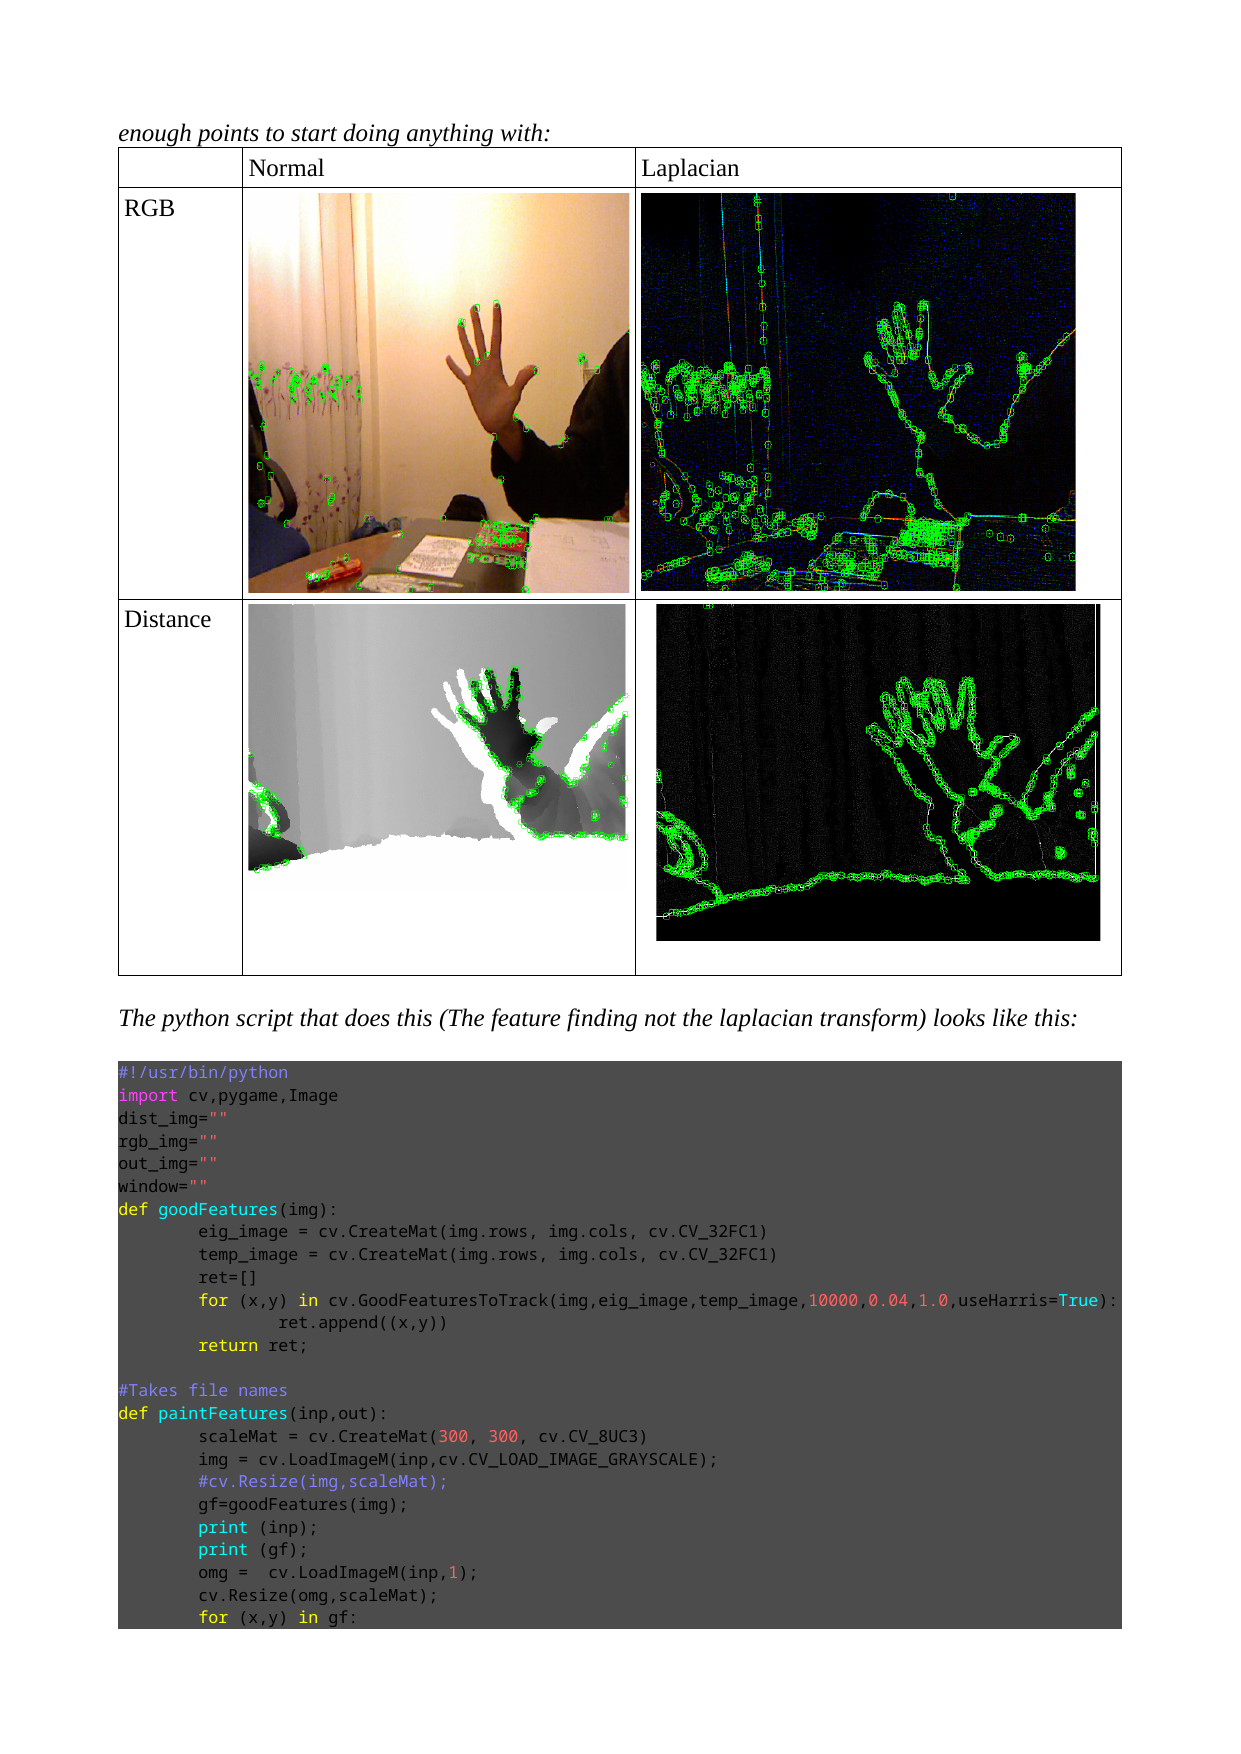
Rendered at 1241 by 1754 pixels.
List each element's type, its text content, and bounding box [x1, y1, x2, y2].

text eig_image = cv.CreateMat(img.rows, img.cols, cv.CV_32FC1) [118, 1220, 1122, 1243]
text cv.Resize(omg,scaleMat); [118, 1583, 1122, 1606]
text omg = cv.LoadImageM(inp,1); [118, 1561, 1122, 1583]
text for (x,y) in gf: [118, 1606, 1122, 1629]
table_cell [636, 605, 1121, 975]
table_cell Distance [119, 600, 242, 975]
table_header [119, 148, 242, 187]
text ret=[] [118, 1265, 1122, 1288]
text def goodFeatures(img): [118, 1197, 1122, 1220]
text #Takes file names [118, 1379, 1122, 1402]
text dist_img="" [118, 1106, 1122, 1129]
table_cell [636, 188, 1121, 599]
picture [248, 193, 630, 593]
table_header Normal [243, 148, 635, 187]
text print (gf); [118, 1538, 1122, 1561]
table_cell [636, 600, 1121, 604]
picture [656, 604, 1101, 941]
text scaleMat = cv.CreateMat(300, 300, cv.CV_8UC3) [118, 1424, 1122, 1447]
text temp_image = cv.CreateMat(img.rows, img.cols, cv.CV_32FC1) [118, 1243, 1122, 1265]
text The python script that does this (The feature finding not the laplacian transform) looks like this: [118, 1003, 1122, 1032]
text enough points to start doing anything with: [118, 118, 1122, 147]
table_header Laplacian [636, 148, 1121, 187]
text print (inp); [118, 1515, 1122, 1538]
text for (x,y) in cv.GoodFeaturesToTrack(img,eig_image,temp_image,10000,0.04,1.0,useHarris=True): [118, 1288, 1122, 1311]
table_cell [243, 600, 635, 604]
table_cell [243, 605, 635, 975]
text import cv,pygame,Image [118, 1084, 1122, 1106]
picture [641, 193, 1076, 591]
text def paintFeatures(inp,out): [118, 1402, 1122, 1424]
table_cell [243, 188, 635, 599]
text #cv.Resize(img,scaleMat); [118, 1470, 1122, 1492]
text ret.append((x,y)) [118, 1311, 1122, 1333]
text window="" [118, 1174, 1122, 1197]
table_cell RGB [119, 188, 242, 599]
text #!/usr/bin/python [118, 1061, 1122, 1084]
text rgb_img="" [118, 1129, 1122, 1152]
text gf=goodFeatures(img); [118, 1492, 1122, 1515]
picture [248, 604, 630, 891]
text out_img="" [118, 1152, 1122, 1174]
text return ret; [118, 1333, 1122, 1356]
text img = cv.LoadImageM(inp,cv.CV_LOAD_IMAGE_GRAYSCALE); [118, 1447, 1122, 1470]
